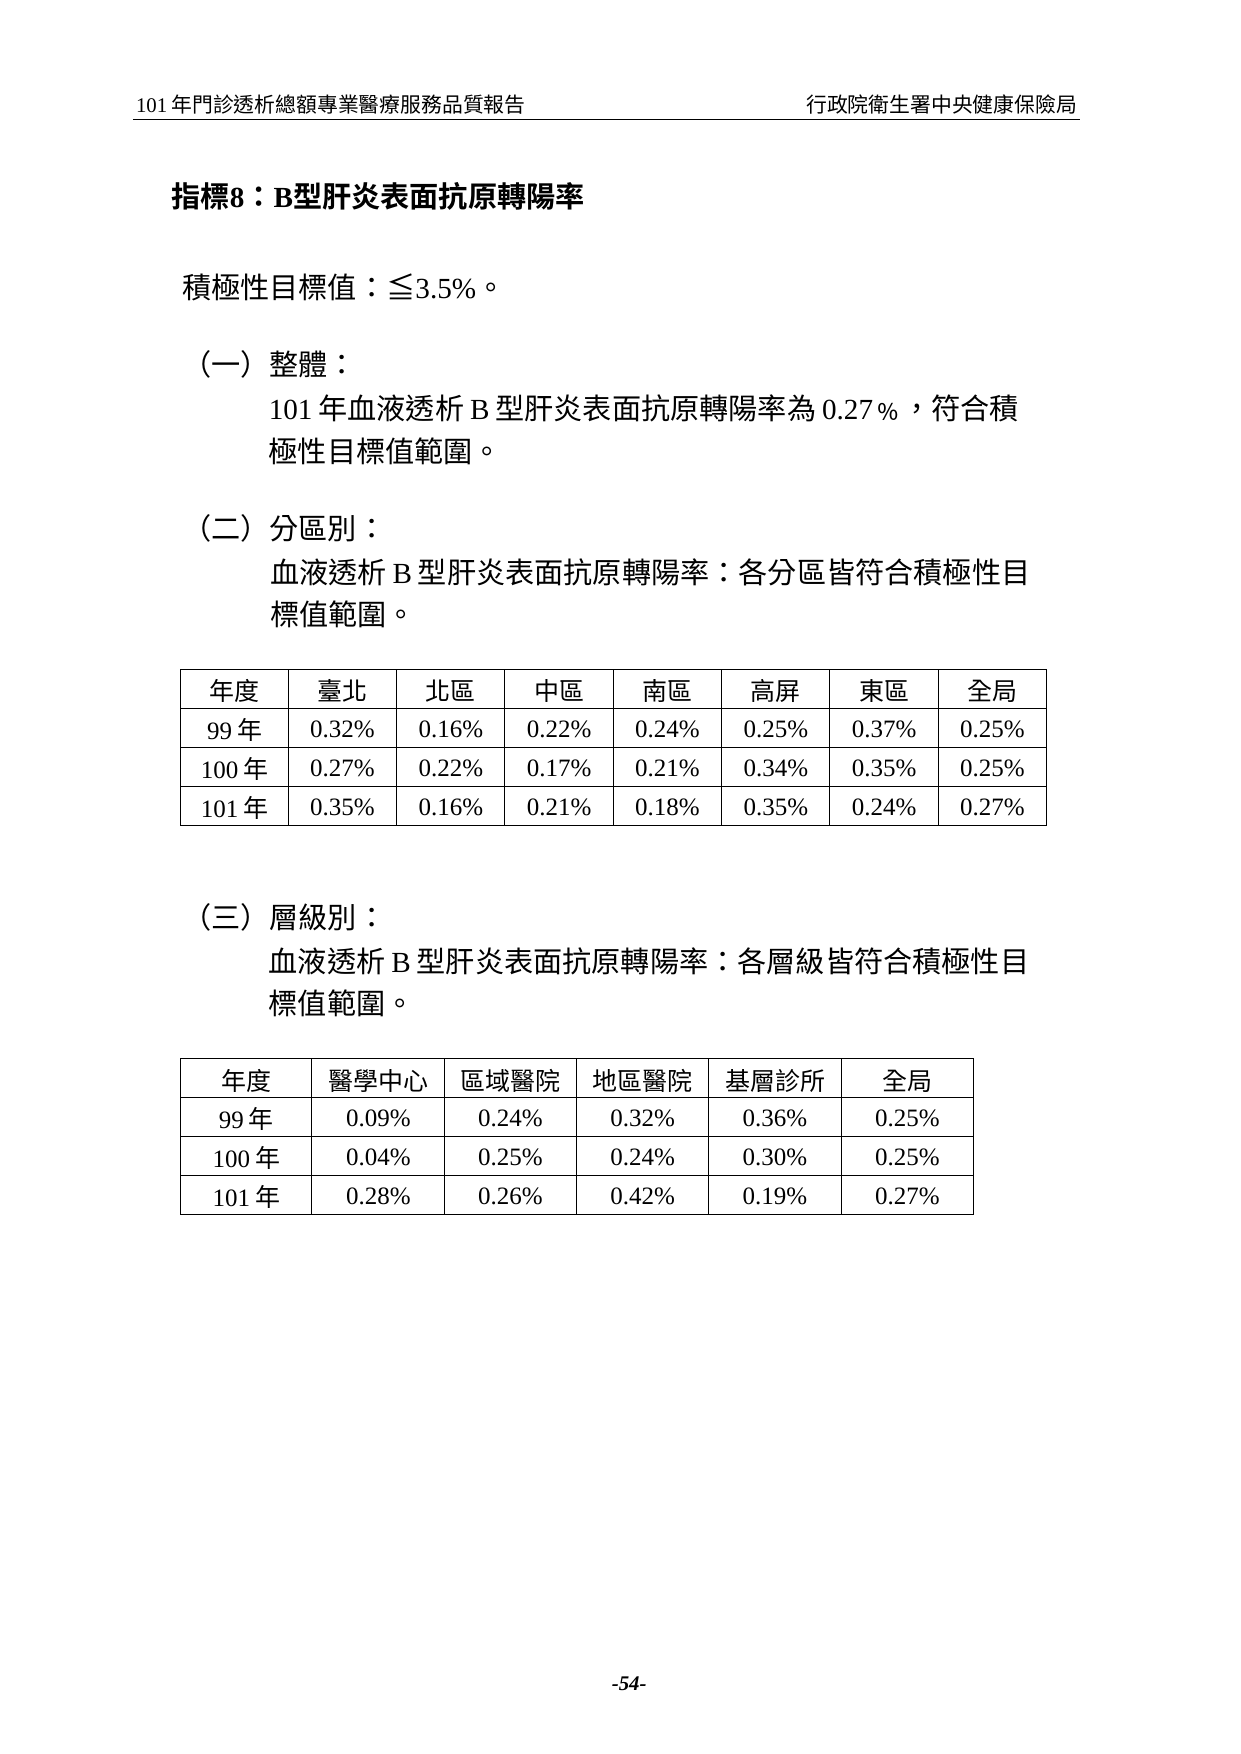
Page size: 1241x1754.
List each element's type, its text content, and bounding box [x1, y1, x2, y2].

table_cell 0.32% [577, 1098, 708, 1136]
table_cell 0.25% [842, 1137, 973, 1175]
table_cell [761, 826, 916, 859]
table_cell [180, 1023, 1049, 1058]
table_cell 0.27% [289, 748, 396, 786]
table_cell [1077, 634, 1082, 669]
table_cell 0.25% [722, 709, 829, 747]
table_cell [1034, 384, 1087, 470]
table_cell [1071, 1214, 1077, 1248]
table_cell [180, 634, 297, 669]
table_cell [973, 634, 1071, 669]
table_cell 0.25% [842, 1098, 973, 1136]
table_cell 0.22% [505, 709, 613, 747]
table_cell [451, 826, 606, 859]
table_cell 0.22% [397, 748, 504, 786]
table_cell [1047, 708, 1052, 747]
table_cell [1077, 1317, 1082, 1351]
table_cell 0.24% [614, 709, 721, 747]
table_cell [1082, 1248, 1087, 1282]
table_cell [1071, 634, 1077, 669]
table_cell [1082, 1351, 1087, 1386]
table_cell [1077, 1351, 1082, 1386]
table_cell [606, 859, 761, 893]
table_cell 全局 [939, 670, 1046, 708]
table_cell [1082, 1317, 1087, 1351]
table_cell 全局 [842, 1059, 973, 1097]
table_cell [1082, 1136, 1087, 1175]
table_cell [974, 1058, 1071, 1097]
table_cell 0.25% [939, 709, 1046, 747]
table_cell 年度 [181, 1059, 311, 1097]
table_cell [916, 1386, 973, 1420]
table_cell 0.19% [709, 1176, 841, 1214]
table_cell 0.35% [289, 787, 396, 824]
table_cell [761, 634, 916, 669]
table_cell [1058, 747, 1087, 786]
table_cell [297, 826, 451, 859]
table_cell [451, 1317, 606, 1351]
table_cell [297, 859, 451, 893]
table_cell 0.16% [397, 787, 504, 824]
table_cell 0.35% [722, 787, 829, 824]
table_cell 北區 [397, 670, 504, 708]
table_cell 0.26% [445, 1176, 576, 1214]
table_cell [916, 1248, 973, 1282]
table_cell [761, 1351, 916, 1386]
table_cell [451, 859, 606, 893]
table_cell [761, 859, 916, 893]
table_cell （一）整體： [180, 307, 1033, 384]
table_cell [1047, 786, 1052, 824]
table_cell [973, 1248, 1071, 1282]
table_cell 高屏 [722, 670, 829, 708]
table_cell 101年血液透析B型肝炎表面抗原轉陽率為0.27﹪，符合積極性目標值範圍。 [180, 384, 1033, 470]
table_cell [1077, 1248, 1082, 1282]
table_cell [1077, 1283, 1082, 1317]
table_cell [1034, 307, 1087, 384]
table_cell [1082, 1097, 1087, 1136]
table_cell [180, 1386, 297, 1420]
table_cell [1082, 1283, 1087, 1317]
table_cell （三）層級別： [180, 893, 1049, 937]
table_cell [606, 826, 761, 859]
table_cell [1082, 1175, 1087, 1214]
table_cell 0.25% [445, 1137, 576, 1175]
table_cell [1071, 1058, 1077, 1097]
table_cell [973, 825, 1071, 859]
table_cell [1071, 1136, 1077, 1175]
table_cell 醫學中心 [312, 1059, 444, 1097]
table_header [1034, 263, 1087, 307]
table_cell 區域醫院 [445, 1059, 576, 1097]
table_cell [761, 1317, 916, 1351]
table_cell 100年 [181, 1137, 311, 1175]
table_cell [297, 1215, 451, 1248]
table_cell [180, 1215, 297, 1248]
table_cell [180, 859, 297, 893]
table_cell 血液透析B型肝炎表面抗原轉陽率：各層級皆符合積極性目標值範圍。 [180, 937, 1049, 1023]
table_cell [973, 859, 1071, 893]
table_cell [1058, 669, 1087, 708]
table_cell [1077, 1136, 1082, 1175]
table_cell [1082, 1058, 1087, 1097]
table_cell [916, 859, 973, 893]
table_cell [297, 1351, 451, 1386]
table_cell 0.24% [577, 1137, 708, 1175]
table_cell [1049, 937, 1087, 1023]
table_cell [1071, 859, 1077, 893]
table_cell 臺北 [289, 670, 396, 708]
table_cell [180, 1248, 297, 1282]
table_cell [297, 1386, 451, 1420]
table_cell [973, 1317, 1071, 1351]
table_cell 0.04% [312, 1137, 444, 1175]
table_cell [1034, 548, 1087, 634]
table_cell [974, 1175, 1071, 1214]
table_cell [761, 1248, 916, 1282]
table_cell [761, 1386, 916, 1420]
table_cell 0.42% [577, 1176, 708, 1214]
table_cell [180, 1351, 297, 1386]
table_cell [1082, 1386, 1087, 1420]
table_cell 0.21% [505, 787, 613, 824]
table_cell 0.21% [614, 748, 721, 786]
table_cell 東區 [830, 670, 938, 708]
table_cell [1077, 1058, 1082, 1097]
table_cell 0.18% [614, 787, 721, 824]
table_cell [916, 826, 973, 859]
table_cell [451, 1248, 606, 1282]
table_cell [1052, 708, 1057, 747]
table_cell [1071, 1097, 1077, 1136]
table_cell [1082, 825, 1087, 859]
table_cell [973, 1386, 1071, 1420]
table_cell 99年 [181, 1098, 311, 1136]
table_cell [1049, 893, 1087, 937]
table_cell [1071, 1175, 1077, 1214]
table_cell [1082, 859, 1087, 893]
table_cell [606, 1386, 761, 1420]
table_cell [1058, 708, 1087, 747]
table_cell [1047, 747, 1052, 786]
table_cell [606, 1215, 761, 1248]
table_cell 0.30% [709, 1137, 841, 1175]
table_cell [451, 634, 606, 669]
subtitle 指標8：B型肝炎表面抗原轉陽率 [171, 169, 1122, 217]
table_cell [1071, 1386, 1077, 1420]
table_cell [1052, 786, 1057, 824]
table_cell [451, 1386, 606, 1420]
table_cell [451, 1283, 606, 1317]
table_cell [180, 1283, 297, 1317]
table_cell 0.32% [289, 709, 396, 747]
table_cell [606, 1248, 761, 1282]
table_cell [297, 1283, 451, 1317]
table_cell [916, 634, 973, 669]
table_cell 0.28% [312, 1176, 444, 1214]
table_cell [297, 634, 451, 669]
table_cell 99年 [181, 709, 288, 747]
table_cell [973, 1214, 1071, 1248]
table_cell [973, 1351, 1071, 1386]
table_cell [1071, 1317, 1077, 1351]
table_cell [180, 826, 297, 859]
table_cell [1077, 1097, 1082, 1136]
table_cell [1047, 669, 1052, 708]
table_cell 中區 [505, 670, 613, 708]
table_cell [1077, 1386, 1082, 1420]
table_cell [761, 1283, 916, 1317]
table_cell [974, 1097, 1071, 1136]
table_cell [974, 1136, 1071, 1175]
table_cell [761, 1215, 916, 1248]
table_cell 基層診所 [709, 1059, 841, 1097]
table_cell [916, 1215, 973, 1248]
table_cell [1077, 859, 1082, 893]
table_cell [1052, 747, 1057, 786]
table_cell 0.24% [830, 787, 938, 824]
table_cell [297, 1248, 451, 1282]
table_cell [1082, 634, 1087, 669]
table_cell [1058, 786, 1087, 824]
table_cell [1052, 669, 1057, 708]
table_cell [1071, 1283, 1077, 1317]
table_cell 101年 [181, 1176, 311, 1214]
table_cell [1034, 470, 1087, 548]
table_cell （二）分區別： [180, 470, 1033, 548]
table_cell [1071, 1248, 1077, 1282]
table_cell 0.17% [505, 748, 613, 786]
table_cell [606, 1317, 761, 1351]
table_cell 100年 [181, 748, 288, 786]
table_cell [916, 1317, 973, 1351]
table_cell [180, 1317, 297, 1351]
table_cell [1071, 825, 1077, 859]
table_cell [606, 634, 761, 669]
table_cell 0.16% [397, 709, 504, 747]
table_cell [916, 1283, 973, 1317]
table_cell 0.37% [830, 709, 938, 747]
table_cell [1082, 1214, 1087, 1248]
table_cell [451, 1351, 606, 1386]
table_cell [1077, 1214, 1082, 1248]
table_cell 血液透析B型肝炎表面抗原轉陽率：各分區皆符合積極性目標值範圍。 [180, 548, 1033, 634]
table_cell 年度 [181, 670, 288, 708]
table_cell 0.09% [312, 1098, 444, 1136]
table_cell 0.27% [939, 787, 1046, 824]
table_cell [1049, 1023, 1087, 1058]
table_cell 0.24% [445, 1098, 576, 1136]
table_cell 南區 [614, 670, 721, 708]
table_cell [973, 1283, 1071, 1317]
table_cell [297, 1317, 451, 1351]
table_cell 0.25% [939, 748, 1046, 786]
table_cell [1077, 1175, 1082, 1214]
table_cell [606, 1351, 761, 1386]
table_cell 地區醫院 [577, 1059, 708, 1097]
table_cell [606, 1283, 761, 1317]
table_cell [1071, 1351, 1077, 1386]
table_cell 0.34% [722, 748, 829, 786]
table_cell 0.35% [830, 748, 938, 786]
table_cell 0.36% [709, 1098, 841, 1136]
table_cell [451, 1215, 606, 1248]
table_cell [916, 1351, 973, 1386]
table_cell 0.27% [842, 1176, 973, 1214]
table_cell 101年 [181, 787, 288, 824]
table_header 積極性目標值：≦3.5%。 [180, 263, 1033, 307]
table_cell [1077, 825, 1082, 859]
